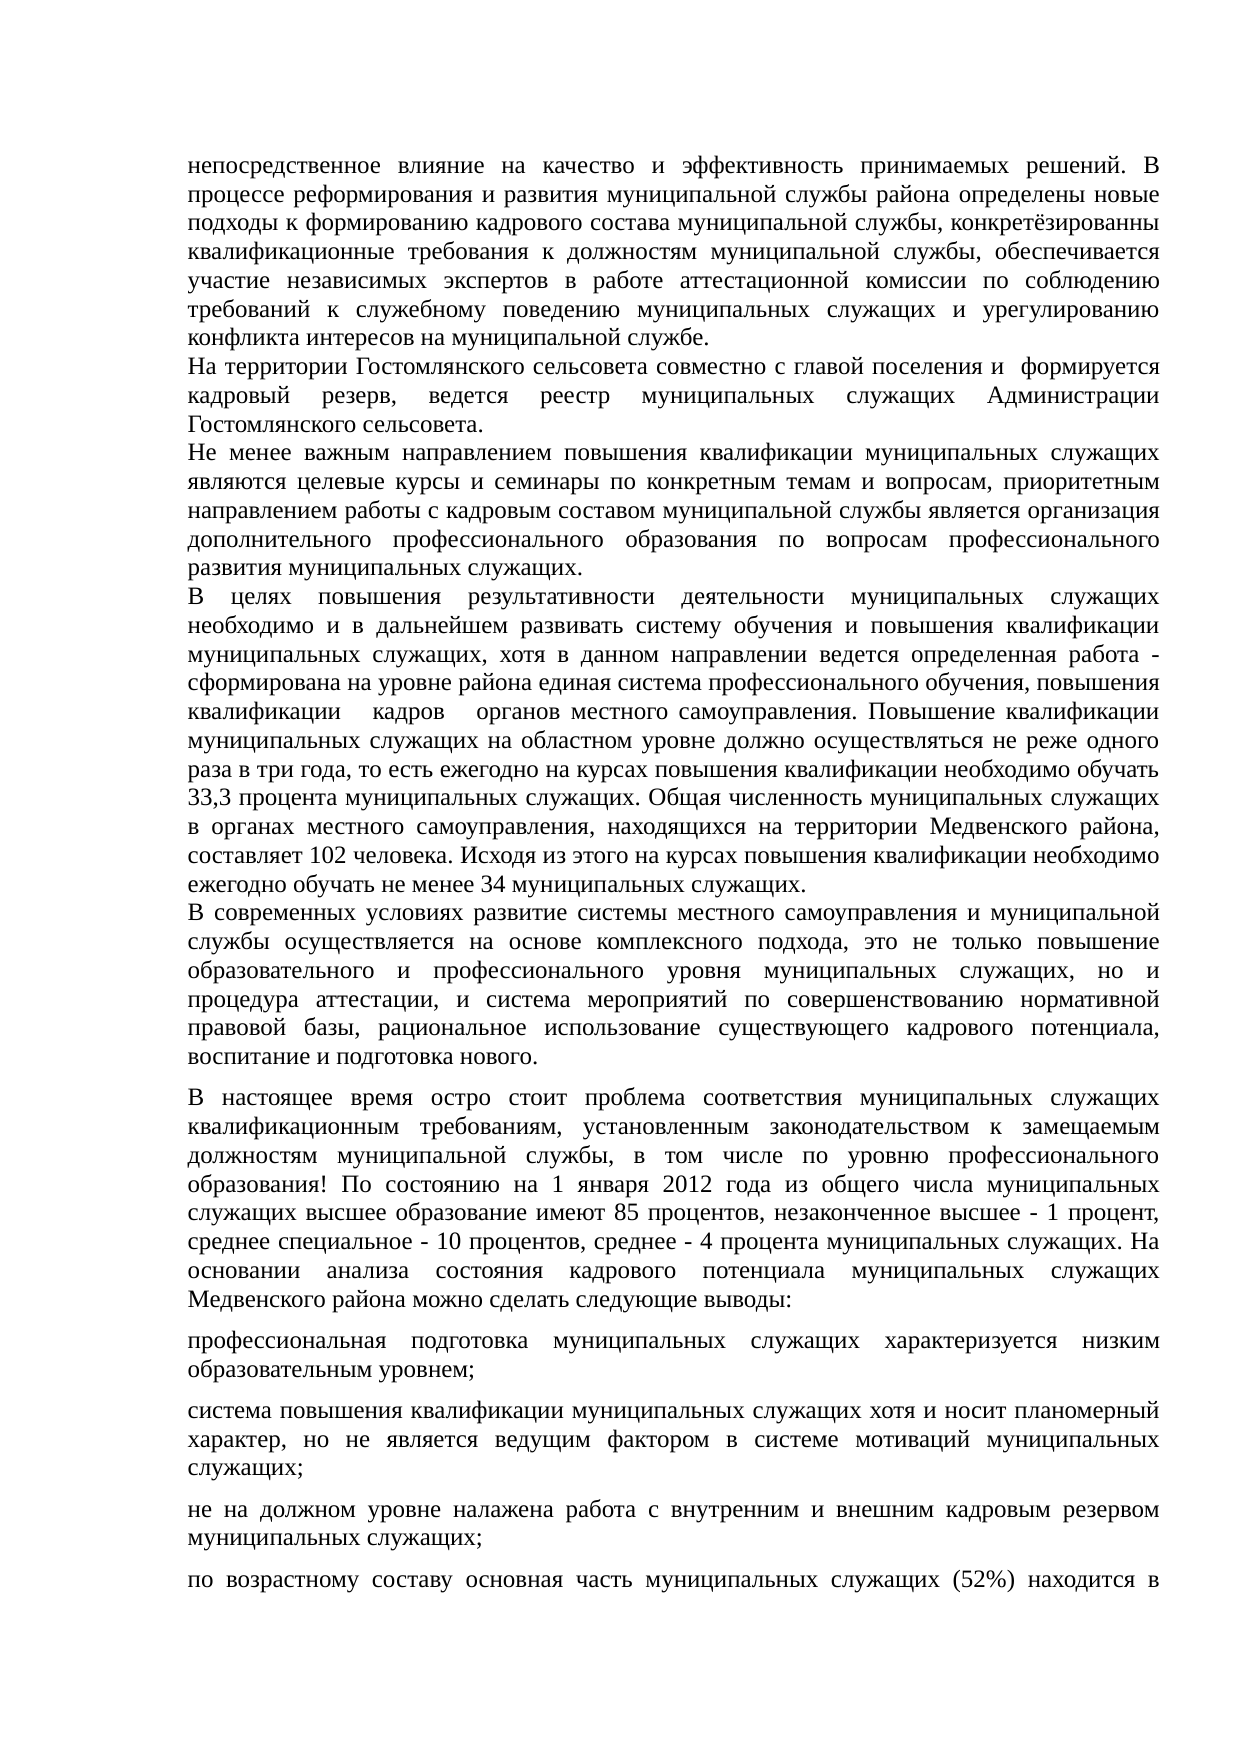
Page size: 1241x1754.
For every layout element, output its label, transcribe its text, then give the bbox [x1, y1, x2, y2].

text по возрастному составу основная часть муниципальных служащих (52%) находится в [187, 1564, 1161, 1592]
text не на должном уровне налажена работа с внутренним и внешним кадровым резервом муниципальных служащих; [187, 1494, 1161, 1551]
text В настоящее время остро стоит проблема соответствия муниципальных служащих квалификационным требованиям, установленным законодательством к замещаемым должностям муниципальной службы, в том числе по уровню профессионального образования! По состоянию на 1 января 2012 года из общего числа муниципальных служащих высшее образование имеют 85 процентов, незаконченное высшее - 1 процент, среднее специальное - 10 процентов, среднее - 4 процента муниципальных служащих. На основании анализа состояния кадрового потенциала муниципальных служащих Медвенского района можно сделать следующие выводы: [187, 1082, 1161, 1312]
text На территории Гостомлянского сельсовета совместно с главой поселения и формируется кадровый резерв, ведется реестр муниципальных служащих Администрации Гостомлянского сельсовета. [187, 351, 1161, 437]
text профессиональная подготовка муниципальных служащих характеризуется низким образовательным уровнем; [187, 1325, 1161, 1382]
text В целях повышения результативности деятельности муниципальных служащих необходимо и в дальнейшем развивать систему обучения и повышения квалификации муниципальных служащих, хотя в данном направлении ведется определенная работа - сформирована на уровне района единая система профессионального обучения, повышения квалификации кадров органов местного самоуправления. Повышение квалификации муниципальных служащих на областном уровне должно осуществляться не реже одного раза в три года, то есть ежегодно на курсах повышения квалификации необходимо обучать 33,3 процента муниципальных служащих. Общая численность муниципальных служащих в органах местного самоуправления, находящихся на территории Медвенского района, составляет 102 человека. Исходя из этого на курсах повышения квалификации необходимо ежегодно обучать не менее 34 муниципальных служащих. [187, 581, 1161, 897]
text непосредственное влияние на качество и эффективность принимаемых решений. В процессе реформирования и развития муниципальной службы района определены новые подходы к формированию кадрового состава муниципальной службы, конкретёзированны квалификационные требования к должностям муниципальной службы, обеспечивается участие независимых экспертов в работе аттестационной комиссии по соблюдению требований к служебному поведению муниципальных служащих и урегулированию конфликта интересов на муниципальной службе. [187, 150, 1161, 351]
text Не менее важным направлением повышения квалификации муниципальных служащих являются целевые курсы и семинары по конкретным темам и вопросам, приоритетным направлением работы с кадровым составом муниципальной службы является организация дополнительного профессионального образования по вопросам профессионального развития муниципальных служащих. [187, 437, 1161, 581]
text система повышения квалификации муниципальных служащих хотя и носит планомерный характер, но не является ведущим фактором в системе мотиваций муниципальных служащих; [187, 1395, 1161, 1481]
text В современных условиях развитие системы местного самоуправления и муниципальной службы осуществляется на основе комплексного подхода, это не только повышение образовательного и профессионального уровня муниципальных служащих, но и процедура аттестации, и система мероприятий по совершенствованию нормативной правовой базы, рациональное использование существующего кадрового потенциала, воспитание и подготовка нового. [187, 897, 1161, 1070]
